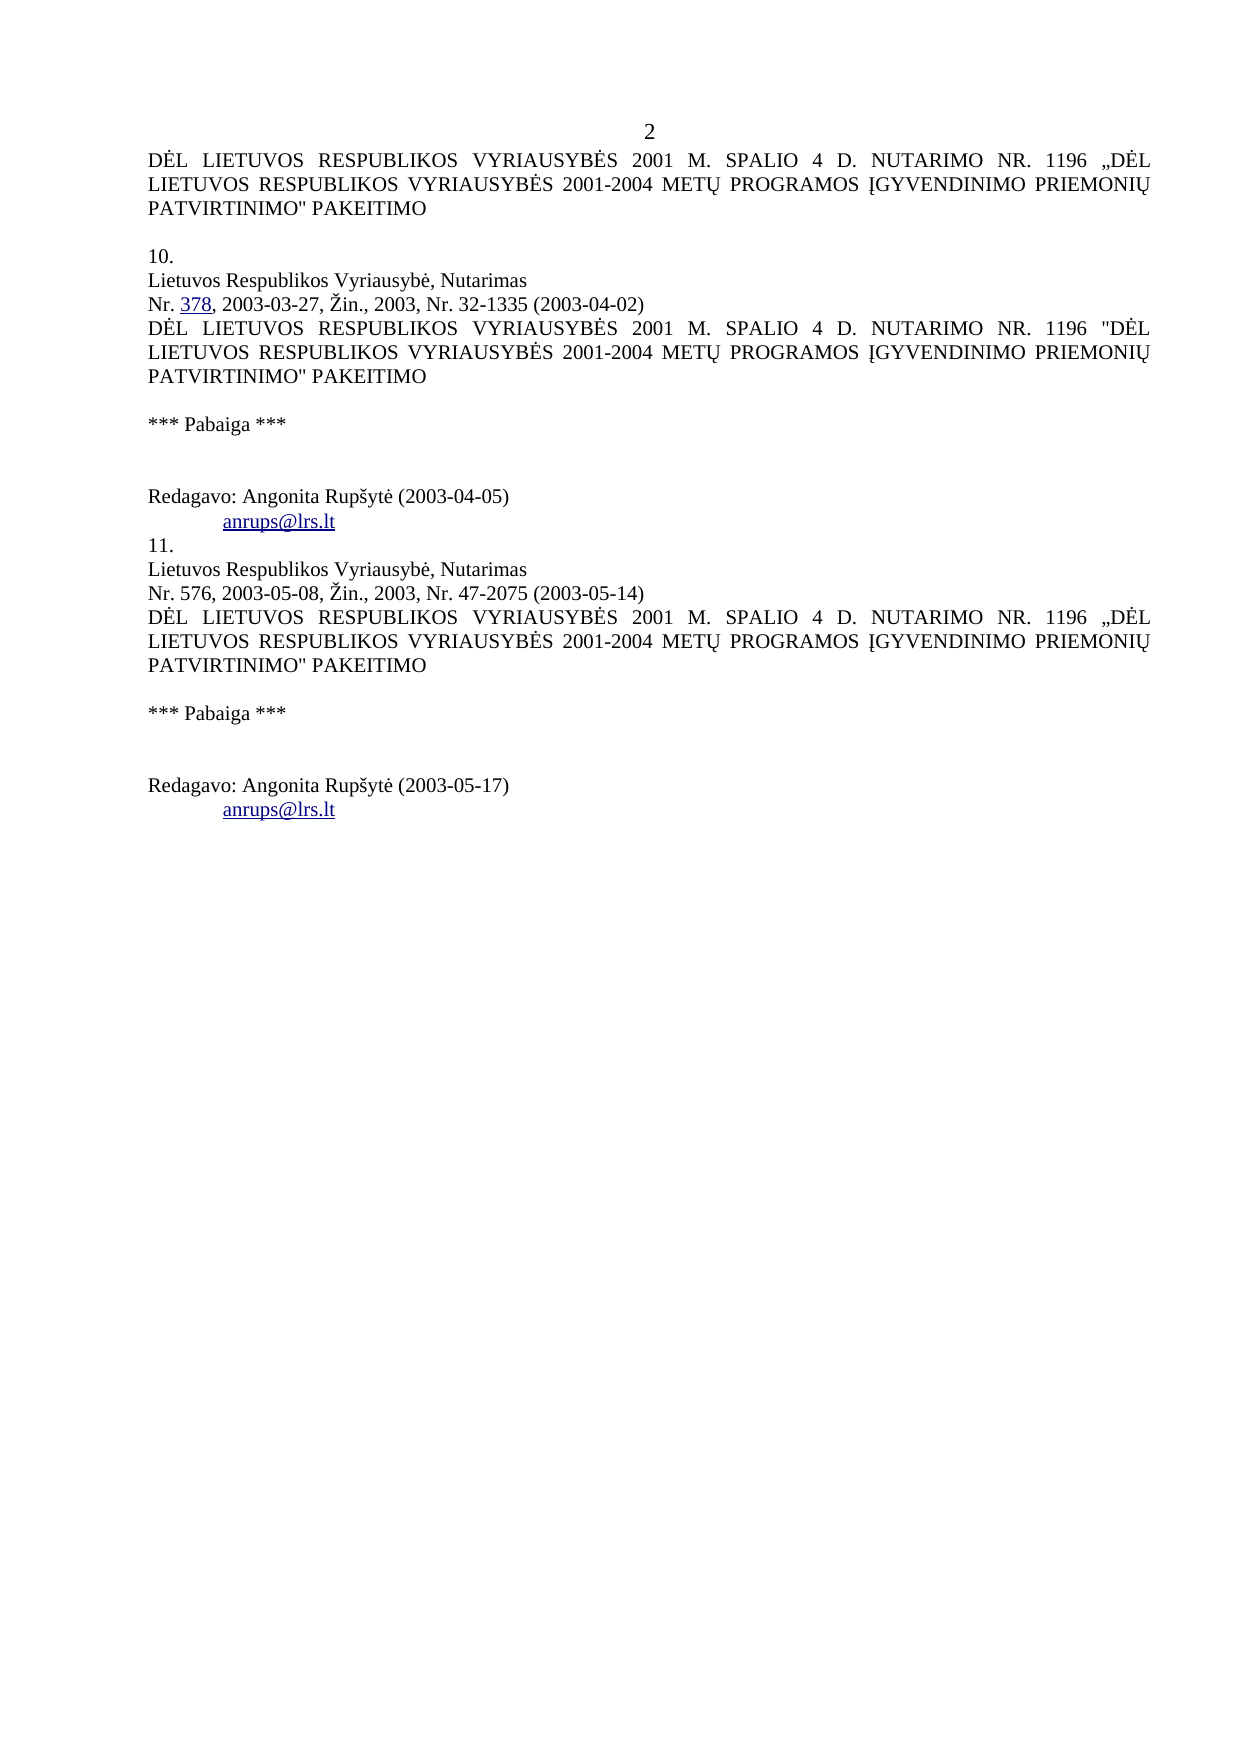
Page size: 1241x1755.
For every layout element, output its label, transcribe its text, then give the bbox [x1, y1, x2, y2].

text Redagavo: Angonita Rupšytė (2003-05-17) [148, 773, 1152, 797]
text Nr. 576, 2003-05-08, Žin., 2003, Nr. 47-2075 (2003-05-14) [148, 581, 1152, 605]
text Nr. 378, 2003-03-27, Žin., 2003, Nr. 32-1335 (2003-04-02) [148, 292, 1152, 316]
text *** Pabaiga *** [148, 412, 1152, 436]
text *** Pabaiga *** [148, 701, 1152, 725]
text 11. [148, 533, 1152, 557]
text Redagavo: Angonita Rupšytė (2003-04-05) [148, 484, 1152, 508]
text Lietuvos Respublikos Vyriausybė, Nutarimas [148, 268, 1152, 292]
text DĖL LIETUVOS RESPUBLIKOS VYRIAUSYBĖS 2001 M. SPALIO 4 D. NUTARIMO NR. 1196 „DĖL LIETUVOS RESPUBLIKOS VYRIAUSYBĖS 2001-2004 METŲ PROGRAMOS ĮGYVENDINIMO PRIEMONIŲ PATVIRTINIMO" PAKEITIMO [148, 148, 1152, 220]
text DĖL LIETUVOS RESPUBLIKOS VYRIAUSYBĖS 2001 M. SPALIO 4 D. NUTARIMO NR. 1196 "DĖL LIETUVOS RESPUBLIKOS VYRIAUSYBĖS 2001-2004 METŲ PROGRAMOS ĮGYVENDINIMO PRIEMONIŲ PATVIRTINIMO" PAKEITIMO [148, 316, 1152, 388]
text 10. [148, 244, 1152, 268]
text anrups@lrs.lt [148, 508, 1152, 533]
text DĖL LIETUVOS RESPUBLIKOS VYRIAUSYBĖS 2001 M. SPALIO 4 D. NUTARIMO NR. 1196 „DĖL LIETUVOS RESPUBLIKOS VYRIAUSYBĖS 2001-2004 METŲ PROGRAMOS ĮGYVENDINIMO PRIEMONIŲ PATVIRTINIMO" PAKEITIMO [148, 605, 1152, 677]
text Lietuvos Respublikos Vyriausybė, Nutarimas [148, 557, 1152, 581]
text anrups@lrs.lt [148, 797, 1152, 821]
